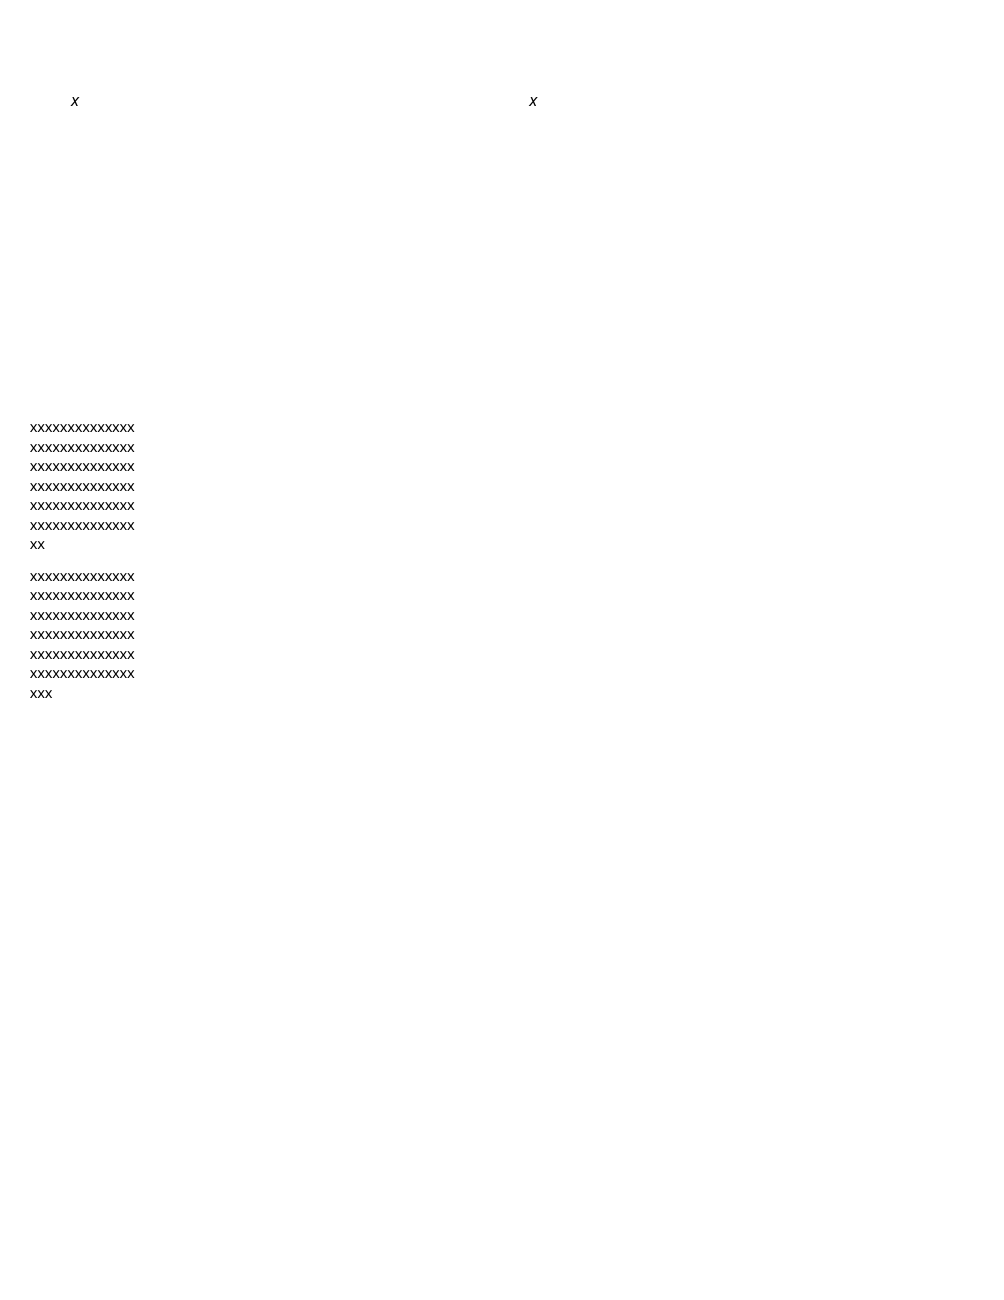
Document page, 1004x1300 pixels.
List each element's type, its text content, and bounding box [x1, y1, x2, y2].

text xxxxxxxxxxxxxxxxxxxxxxxxxxxxxxxxxxxxxxxxxxxxxxxxxxxxxxxxxxxxxxxxxxxxxxxxxxxxxxxxxxxxxxx [29, 566, 136, 702]
text xxxxxxxxxxxxxxxxxxxxxxxxxxxxxxxxxxxxxxxxxxxxxxxxxxxxxxxxxxxxxxxxxxxxxxxxxxxxxxxxxxxxxx [29, 417, 136, 553]
